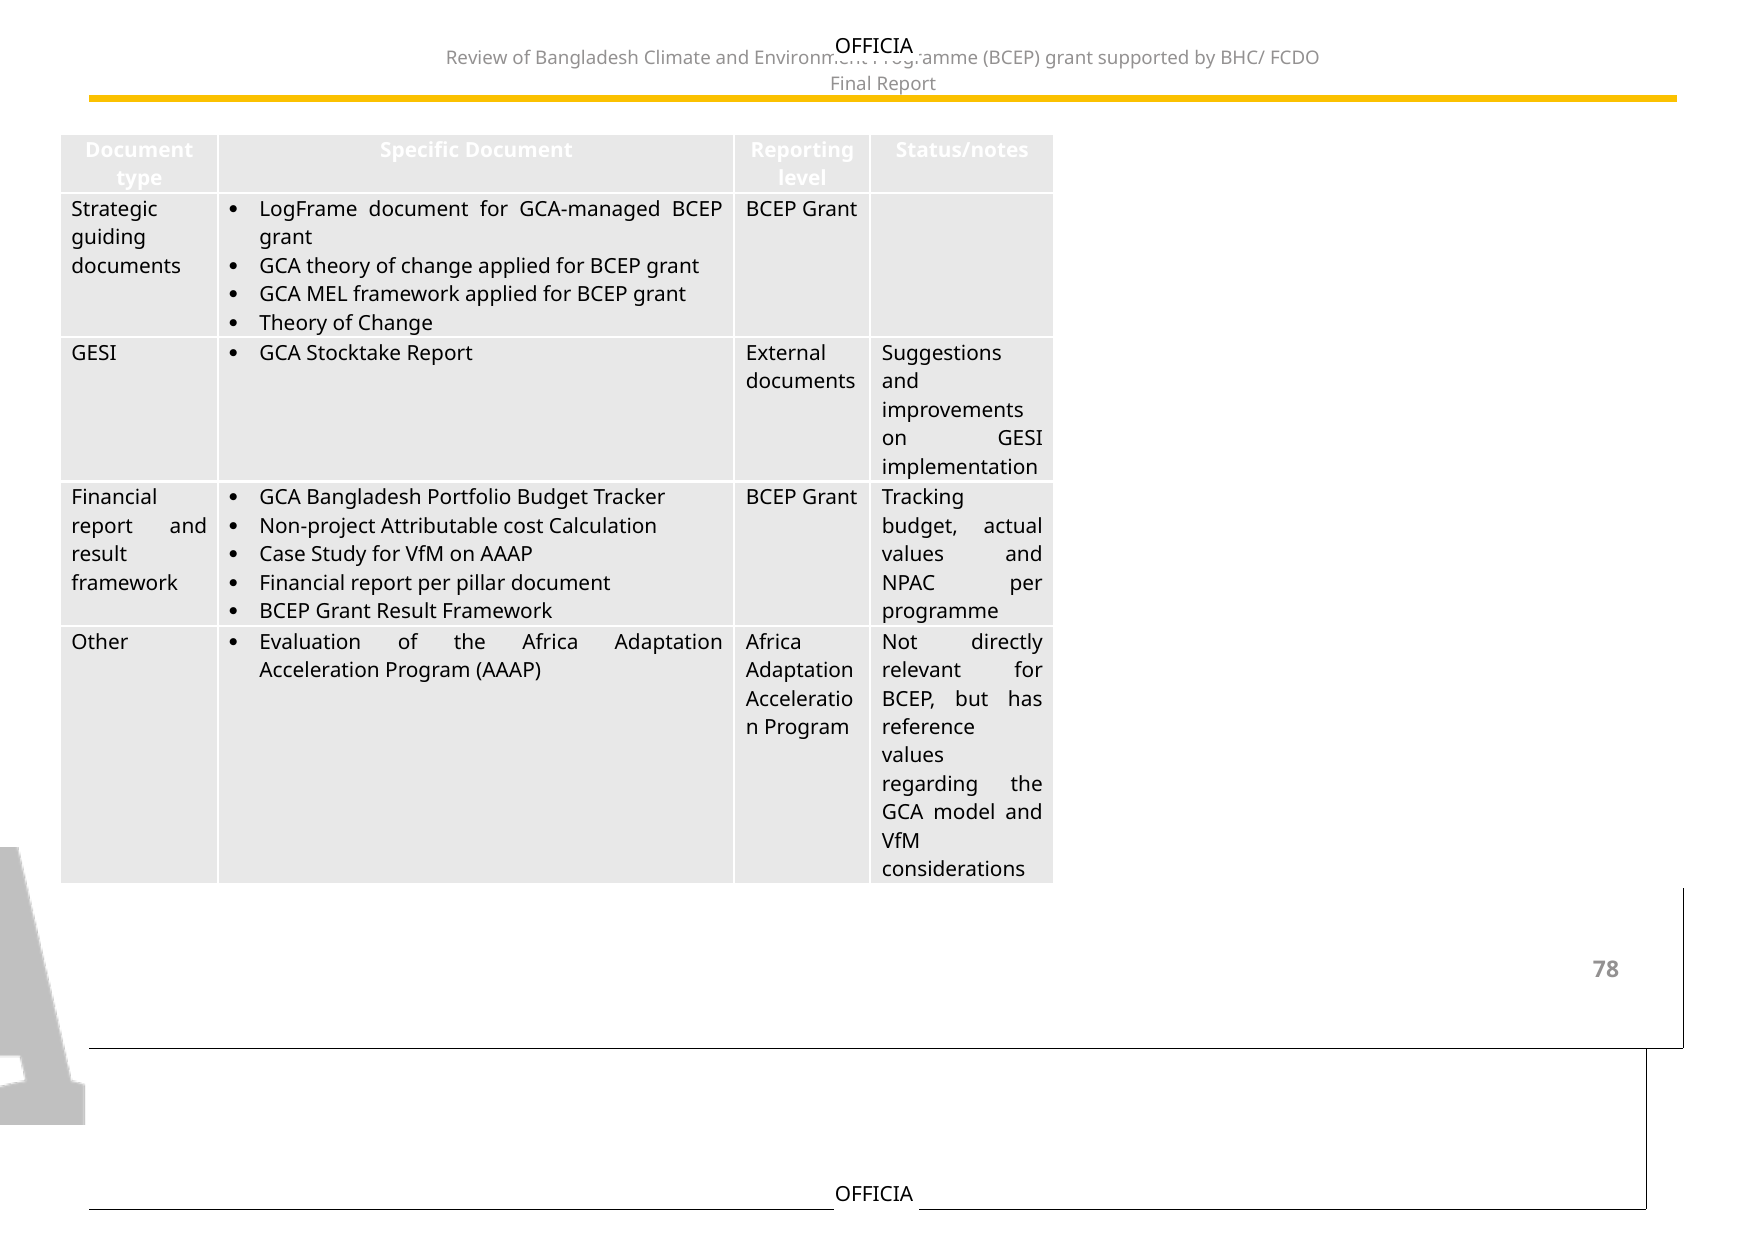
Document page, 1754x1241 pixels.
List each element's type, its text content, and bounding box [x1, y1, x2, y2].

table_cell Financial report and result framework [61, 483, 217, 625]
table_cell [871, 194, 1053, 336]
table_cell GESI [61, 338, 217, 480]
table_cell Other [61, 627, 217, 883]
table_cell BCEP Grant [735, 194, 869, 336]
table_header Document type [61, 135, 217, 192]
table_header Reporting level [735, 135, 869, 192]
table_header Specific Document [219, 135, 733, 192]
table_cell Evaluation of the Africa Adaptation Acceleration Program (AAAP) [219, 627, 733, 883]
table_cell Strategic guiding documents [61, 194, 217, 336]
table_cell Africa Adaptation Acceleration Program [735, 627, 869, 883]
table_cell GCA Stocktake Report [219, 338, 733, 480]
table_cell GCA Bangladesh Portfolio Budget Tracker Non-project Attributable cost Calculation Case Study for VfM on AAAP Financial report per pillar document BCEP Grant Result Framework [219, 483, 733, 625]
table_cell LogFrame document for GCA-managed BCEP grant GCA theory of change applied for BCEP grant GCA MEL framework applied for BCEP grant Theory of Change [219, 194, 733, 336]
table_cell External documents [735, 338, 869, 480]
table_cell Not directly relevant for BCEP, but has reference values regarding the GCA model and VfM considerations [871, 627, 1053, 883]
table_header Status/notes [871, 135, 1053, 192]
table_cell Suggestions and improvements on GESI implementation [871, 338, 1053, 480]
table_cell Tracking budget, actual values and NPAC per programme [871, 483, 1053, 625]
table_cell BCEP Grant [735, 483, 869, 625]
